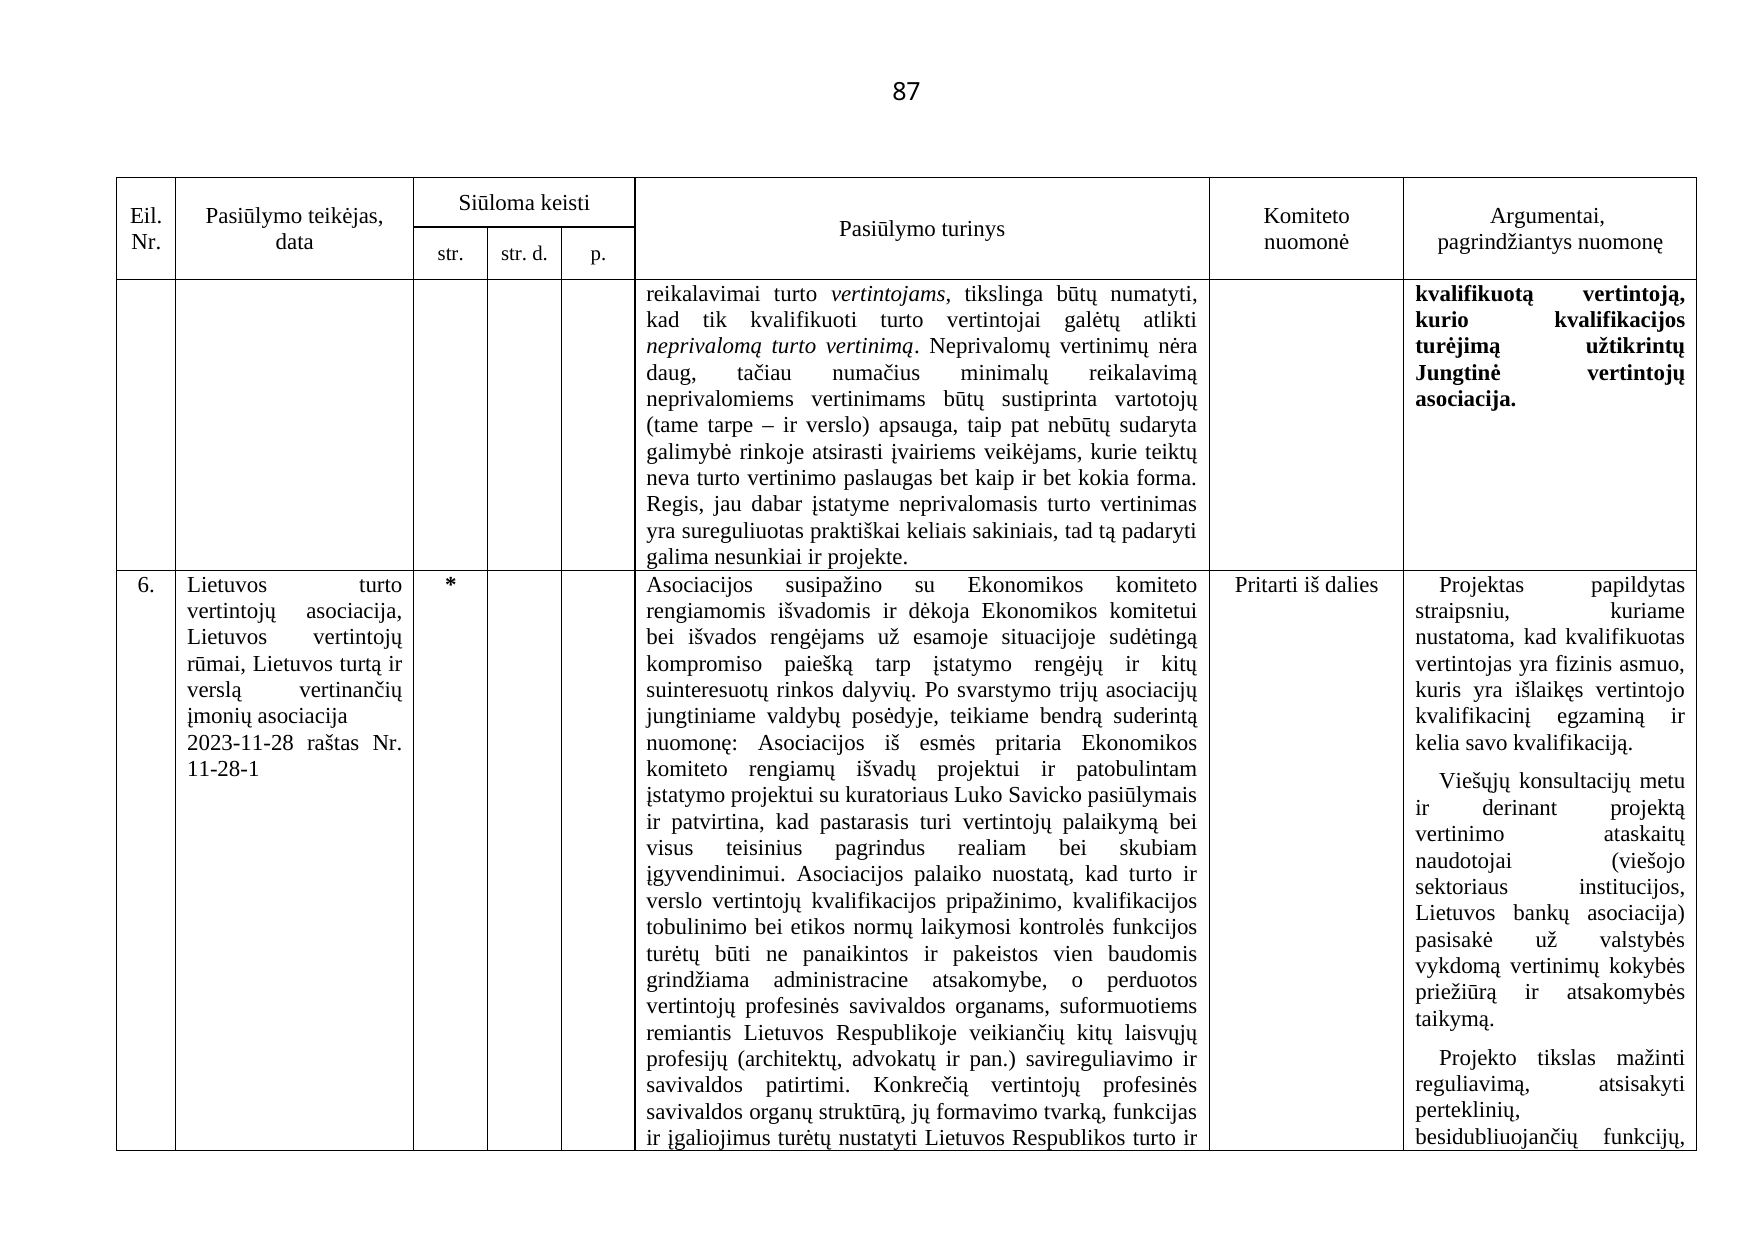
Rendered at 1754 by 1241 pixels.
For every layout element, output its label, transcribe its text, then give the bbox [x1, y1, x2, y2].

table_cell [562, 280, 634, 569]
table_header Pasiūlymo teikėjas, data [176, 178, 413, 279]
table_cell 6. [117, 571, 175, 1150]
table_cell [176, 280, 413, 569]
table_header Siūloma keisti [414, 178, 634, 226]
table_cell str. [414, 228, 487, 279]
table_cell Projektas papildytas straipsniu, kuriame nustatoma, kad kvalifikuotas vertintojas yra fizinis asmuo, kuris yra išlaikęs vertintojo kvalifikacinį egzaminą ir kelia savo kvalifikaciją. Viešųjų konsultacijų metu ir derinant projektą vertinimo ataskaitų naudotojai (viešojo sektoriaus institucijos, Lietuvos bankų asociacija) pasisakė už valstybės vykdomą vertinimų kokybės priežiūrą ir atsakomybės taikymą. Projekto tikslas mažinti reguliavimą, atsisakyti perteklinių, besidubliuojančių funkcijų, [1404, 571, 1696, 1150]
table_cell [562, 571, 634, 1150]
table_cell reikalavimai turto vertintojams, tikslinga būtų numatyti, kad tik kvalifikuoti turto vertintojai galėtų atlikti neprivalomą turto vertinimą. Neprivalomų vertinimų nėra daug, tačiau numačius minimalų reikalavimą neprivalomiems vertinimams būtų sustiprinta vartotojų (tame tarpe – ir verslo) apsauga, taip pat nebūtų sudaryta galimybė rinkoje atsirasti įvairiems veikėjams, kurie teiktų neva turto vertinimo paslaugas bet kaip ir bet kokia forma. Regis, jau dabar įstatyme neprivalomasis turto vertinimas yra sureguliuotas praktiškai keliais sakiniais, tad tą padaryti galima nesunkiai ir projekte. [636, 280, 1209, 569]
table_header Pasiūlymo turinys [636, 178, 1209, 279]
table_cell p. [562, 228, 634, 279]
table_cell kvalifikuotą vertintoją, kurio kvalifikacijos turėjimą užtikrintų Jungtinė vertintojų asociacija. [1404, 280, 1696, 569]
table_cell [117, 280, 175, 569]
table_header Eil. Nr. [117, 178, 175, 279]
table_cell [414, 280, 487, 569]
table_cell Pritarti iš dalies [1210, 571, 1403, 1150]
table_header Argumentai, pagrindžiantys nuomonę [1404, 178, 1696, 279]
table_cell Lietuvos turto vertintojų asociacija, Lietuvos vertintojų rūmai, Lietuvos turtą ir verslą vertinančių įmonių asociacija 2023-11-28 raštas Nr. 11-28-1 [176, 571, 413, 1150]
table_cell [488, 571, 561, 1150]
table_cell [1210, 280, 1403, 569]
table_cell * [414, 571, 487, 1150]
table_cell Asociacijos susipažino su Ekonomikos komiteto rengiamomis išvadomis ir dėkoja Ekonomikos komitetui bei išvados rengėjams už esamoje situacijoje sudėtingą kompromiso paiešką tarp įstatymo rengėjų ir kitų suinteresuotų rinkos dalyvių. Po svarstymo trijų asociacijų jungtiniame valdybų posėdyje, teikiame bendrą suderintą nuomonę: Asociacijos iš esmės pritaria Ekonomikos komiteto rengiamų išvadų projektui ir patobulintam įstatymo projektui su kuratoriaus Luko Savicko pasiūlymais ir patvirtina, kad pastarasis turi vertintojų palaikymą bei visus teisinius pagrindus realiam bei skubiam įgyvendinimui. Asociacijos palaiko nuostatą, kad turto ir verslo vertintojų kvalifikacijos pripažinimo, kvalifikacijos tobulinimo bei etikos normų laikymosi kontrolės funkcijos turėtų būti ne panaikintos ir pakeistos vien baudomis grindžiama administracine atsakomybe, o perduotos vertintojų profesinės savivaldos organams, suformuotiems remiantis Lietuvos Respublikoje veikiančių kitų laisvųjų profesijų (architektų, advokatų ir pan.) savireguliavimo ir savivaldos patirtimi. Konkrečią vertintojų profesinės savivaldos organų struktūrą, jų formavimo tvarką, funkcijas ir įgaliojimus turėtų nustatyti Lietuvos Respublikos turto ir [636, 571, 1209, 1150]
table_cell [488, 280, 561, 569]
table_cell str. d. [488, 228, 561, 279]
table_header Komiteto nuomonė [1210, 178, 1403, 279]
